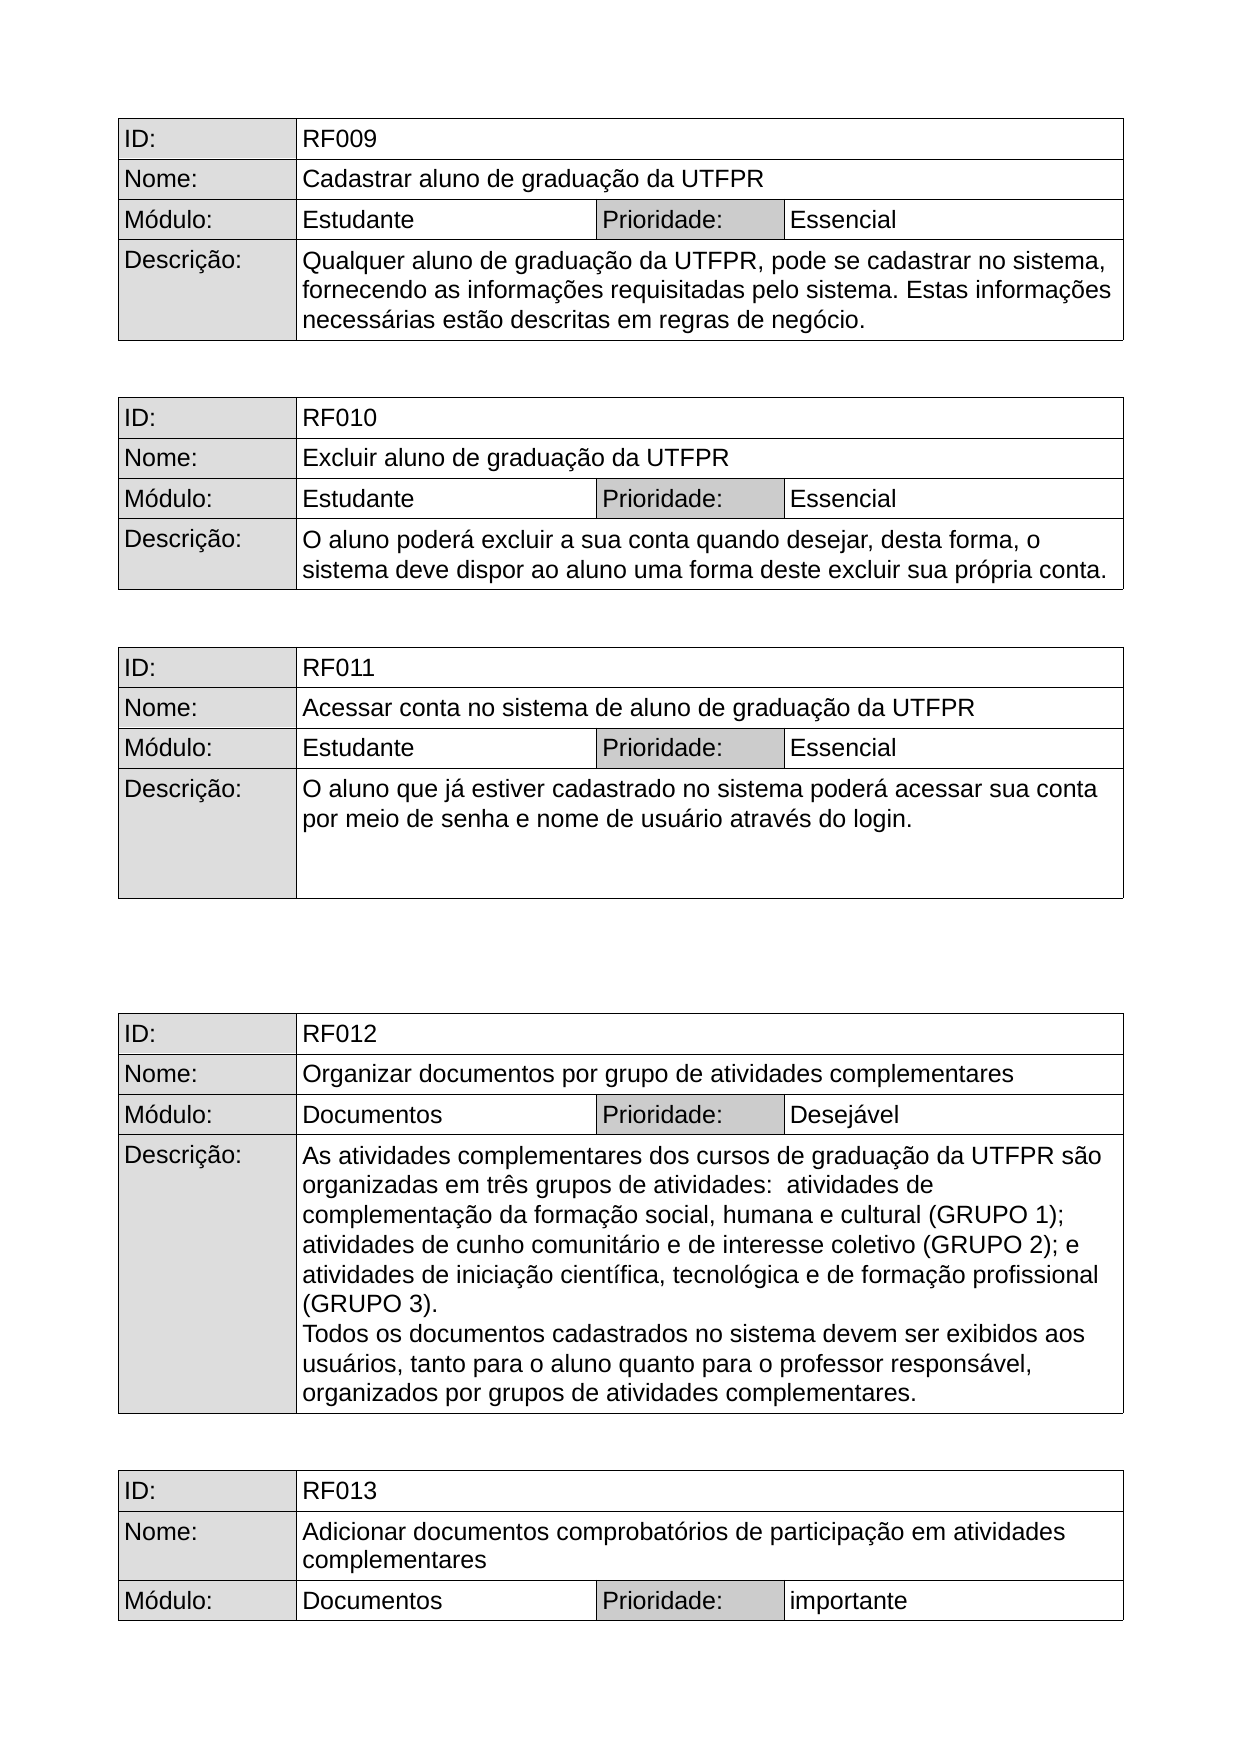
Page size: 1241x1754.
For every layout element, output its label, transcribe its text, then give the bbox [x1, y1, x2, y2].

table_header ID: [119, 648, 296, 687]
table_cell Essencial [785, 729, 1123, 768]
table_cell Descrição: [119, 240, 296, 340]
table_header ID: [119, 119, 296, 158]
table_cell Descrição: [119, 519, 296, 589]
table_cell Módulo: [119, 1095, 296, 1134]
table_cell Módulo: [119, 1581, 296, 1620]
table_cell Adicionar documentos comprobatórios de participação em atividades complementares [297, 1512, 1123, 1580]
table_cell Nome: [119, 1512, 296, 1580]
table_cell Estudante [297, 479, 596, 518]
table_cell Descrição: [119, 769, 296, 898]
table_cell Organizar documentos por grupo de atividades complementares [297, 1055, 1123, 1094]
table_cell Estudante [297, 729, 596, 768]
table_cell Essencial [785, 200, 1123, 239]
table_header ID: [119, 398, 296, 438]
table_cell Módulo: [119, 479, 296, 518]
table_cell Prioridade: [597, 1581, 784, 1620]
table_header RF013 [297, 1471, 1123, 1511]
table_cell Nome: [119, 439, 296, 478]
table_cell Documentos [297, 1095, 596, 1134]
table_cell Documentos [297, 1581, 596, 1620]
table_header RF011 [297, 648, 1123, 687]
table_header RF012 [297, 1014, 1123, 1053]
table_cell Módulo: [119, 729, 296, 768]
table_cell Cadastrar aluno de graduação da UTFPR [297, 160, 1123, 199]
table_cell Estudante [297, 200, 596, 239]
table_cell Excluir aluno de graduação da UTFPR [297, 439, 1123, 478]
table_cell As atividades complementares dos cursos de graduação da UTFPR são organizadas em três grupos de atividades: atividades de complementação da formação social, humana e cultural (GRUPO 1); atividades de cunho comunitário e de interesse coletivo (GRUPO 2); e atividades de iniciação científica, tecnológica e de formação profissional (GRUPO 3). Todos os documentos cadastrados no sistema devem ser exibidos aos usuários, tanto para o aluno quanto para o professor responsável, organizados por grupos de atividades complementares. [297, 1135, 1123, 1413]
table_cell Nome: [119, 1055, 296, 1094]
table_cell Acessar conta no sistema de aluno de graduação da UTFPR [297, 688, 1123, 727]
table_cell Descrição: [119, 1135, 296, 1413]
table_cell Prioridade: [597, 200, 784, 239]
table_cell Nome: [119, 688, 296, 727]
table_cell Qualquer aluno de graduação da UTFPR, pode se cadastrar no sistema, fornecendo as informações requisitadas pelo sistema. Estas informações necessárias estão descritas em regras de negócio. [297, 240, 1123, 340]
table_cell importante [785, 1581, 1123, 1620]
table_cell Prioridade: [597, 1095, 784, 1134]
table_header RF010 [297, 398, 1123, 438]
table_cell Prioridade: [597, 729, 784, 768]
table_cell Essencial [785, 479, 1123, 518]
table_cell Prioridade: [597, 479, 784, 518]
table_cell Desejável [785, 1095, 1123, 1134]
table_cell O aluno que já estiver cadastrado no sistema poderá acessar sua conta por meio de senha e nome de usuário através do login. [297, 769, 1123, 898]
table_cell O aluno poderá excluir a sua conta quando desejar, desta forma, o sistema deve dispor ao aluno uma forma deste excluir sua própria conta. [297, 519, 1123, 589]
table_header ID: [119, 1014, 296, 1053]
table_header RF009 [297, 119, 1123, 158]
table_cell Módulo: [119, 200, 296, 239]
table_header ID: [119, 1471, 296, 1511]
table_cell Nome: [119, 160, 296, 199]
